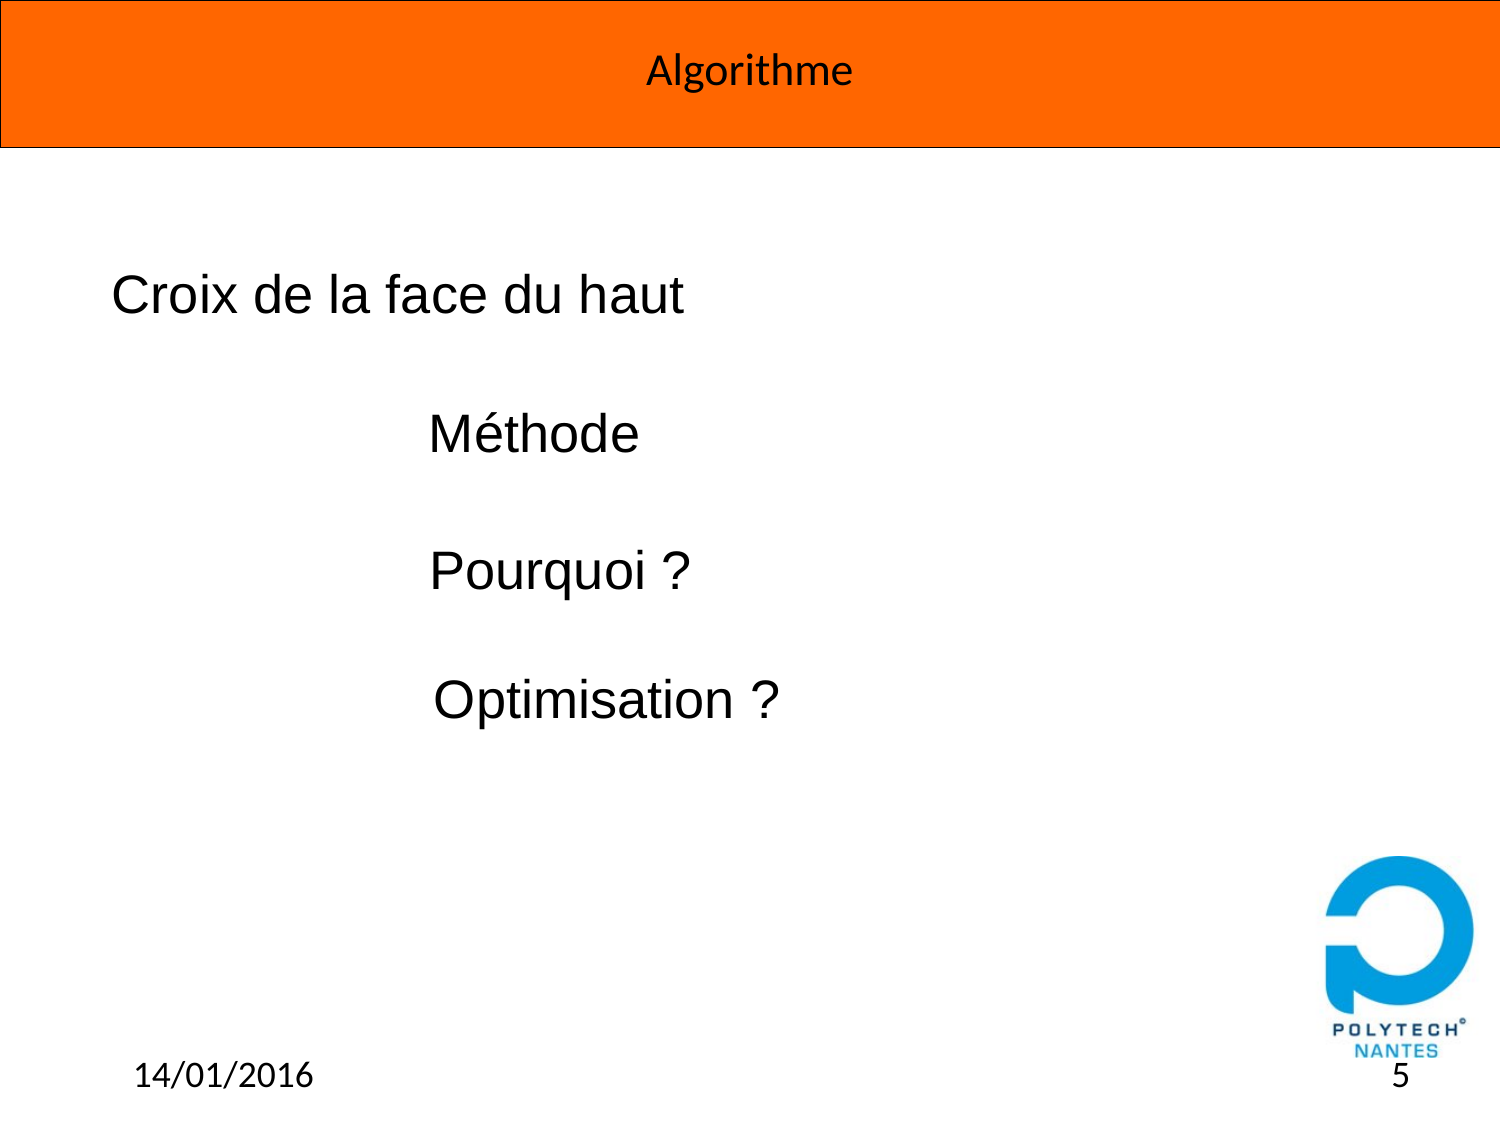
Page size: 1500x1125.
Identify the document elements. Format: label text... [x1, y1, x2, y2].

text_box Algorithme [0, 0, 1500, 148]
text_box Croix de la face du haut [59, 206, 739, 384]
text_box Méthode [413, 394, 657, 473]
text_box Optimisation ? [417, 660, 798, 739]
picture [1299, 856, 1500, 1058]
text_box Pourquoi ? [413, 531, 708, 610]
